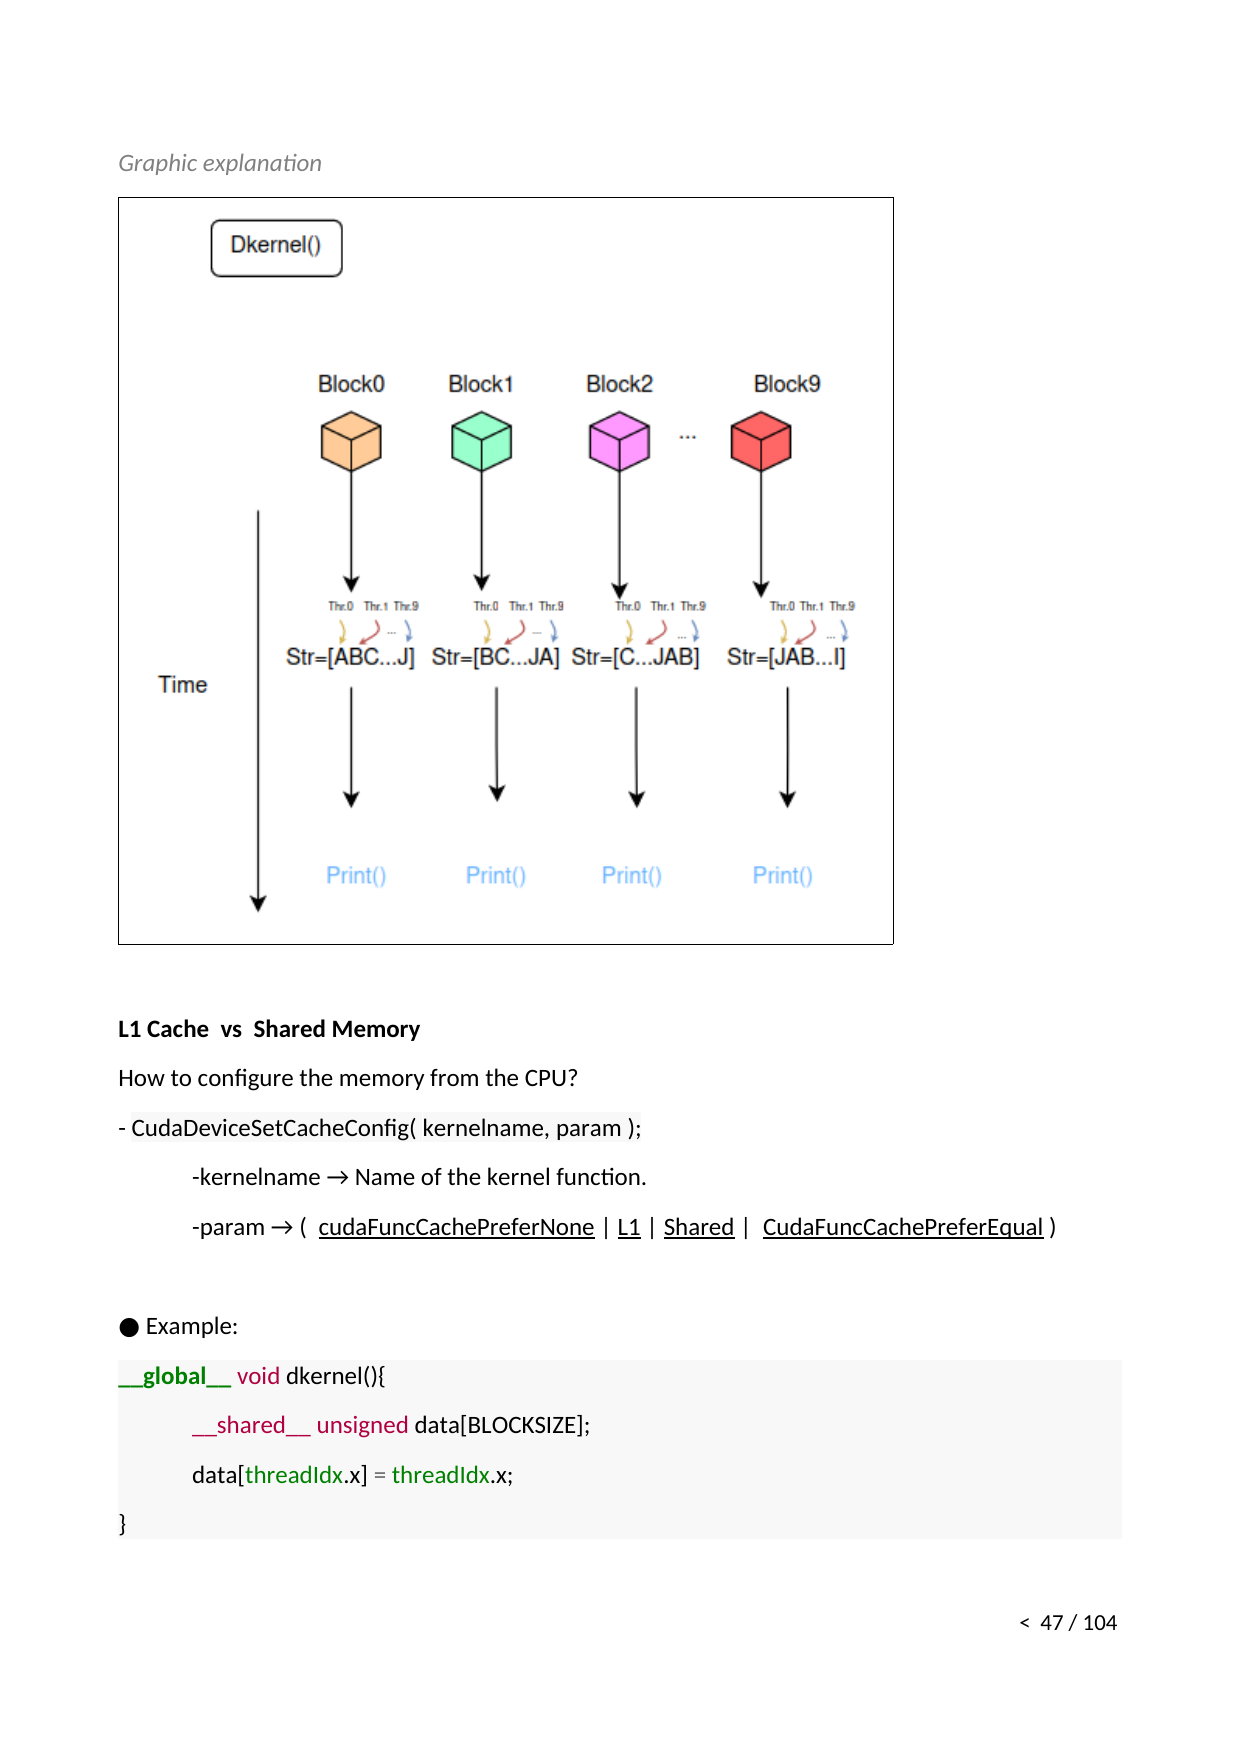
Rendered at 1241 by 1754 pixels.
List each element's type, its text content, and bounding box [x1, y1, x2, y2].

text } [118, 1508, 1122, 1539]
text L1 Cache vs Shared Memory [118, 1013, 1122, 1043]
text __shared__ unsigned data[BLOCKSIZE]; [118, 1409, 1122, 1440]
text data[threadIdx.x] = threadIdx.x; [118, 1459, 1122, 1489]
text __global__ void dkernel(){ [118, 1360, 1122, 1390]
text - CudaDeviceSetCacheConfig( kernelname, param ); [118, 1112, 1122, 1142]
text -kernelname → Name of the kernel function. [118, 1161, 1122, 1192]
text Graphic explanation [118, 148, 1122, 178]
picture [121, 200, 890, 941]
text ● Example: [118, 1310, 1122, 1341]
text -param → ( cudaFuncCachePreferNone | L1 | Shared | CudaFuncCachePreferEqual ) [118, 1211, 1122, 1242]
text How to configure the memory from the CPU? [118, 1062, 1122, 1093]
